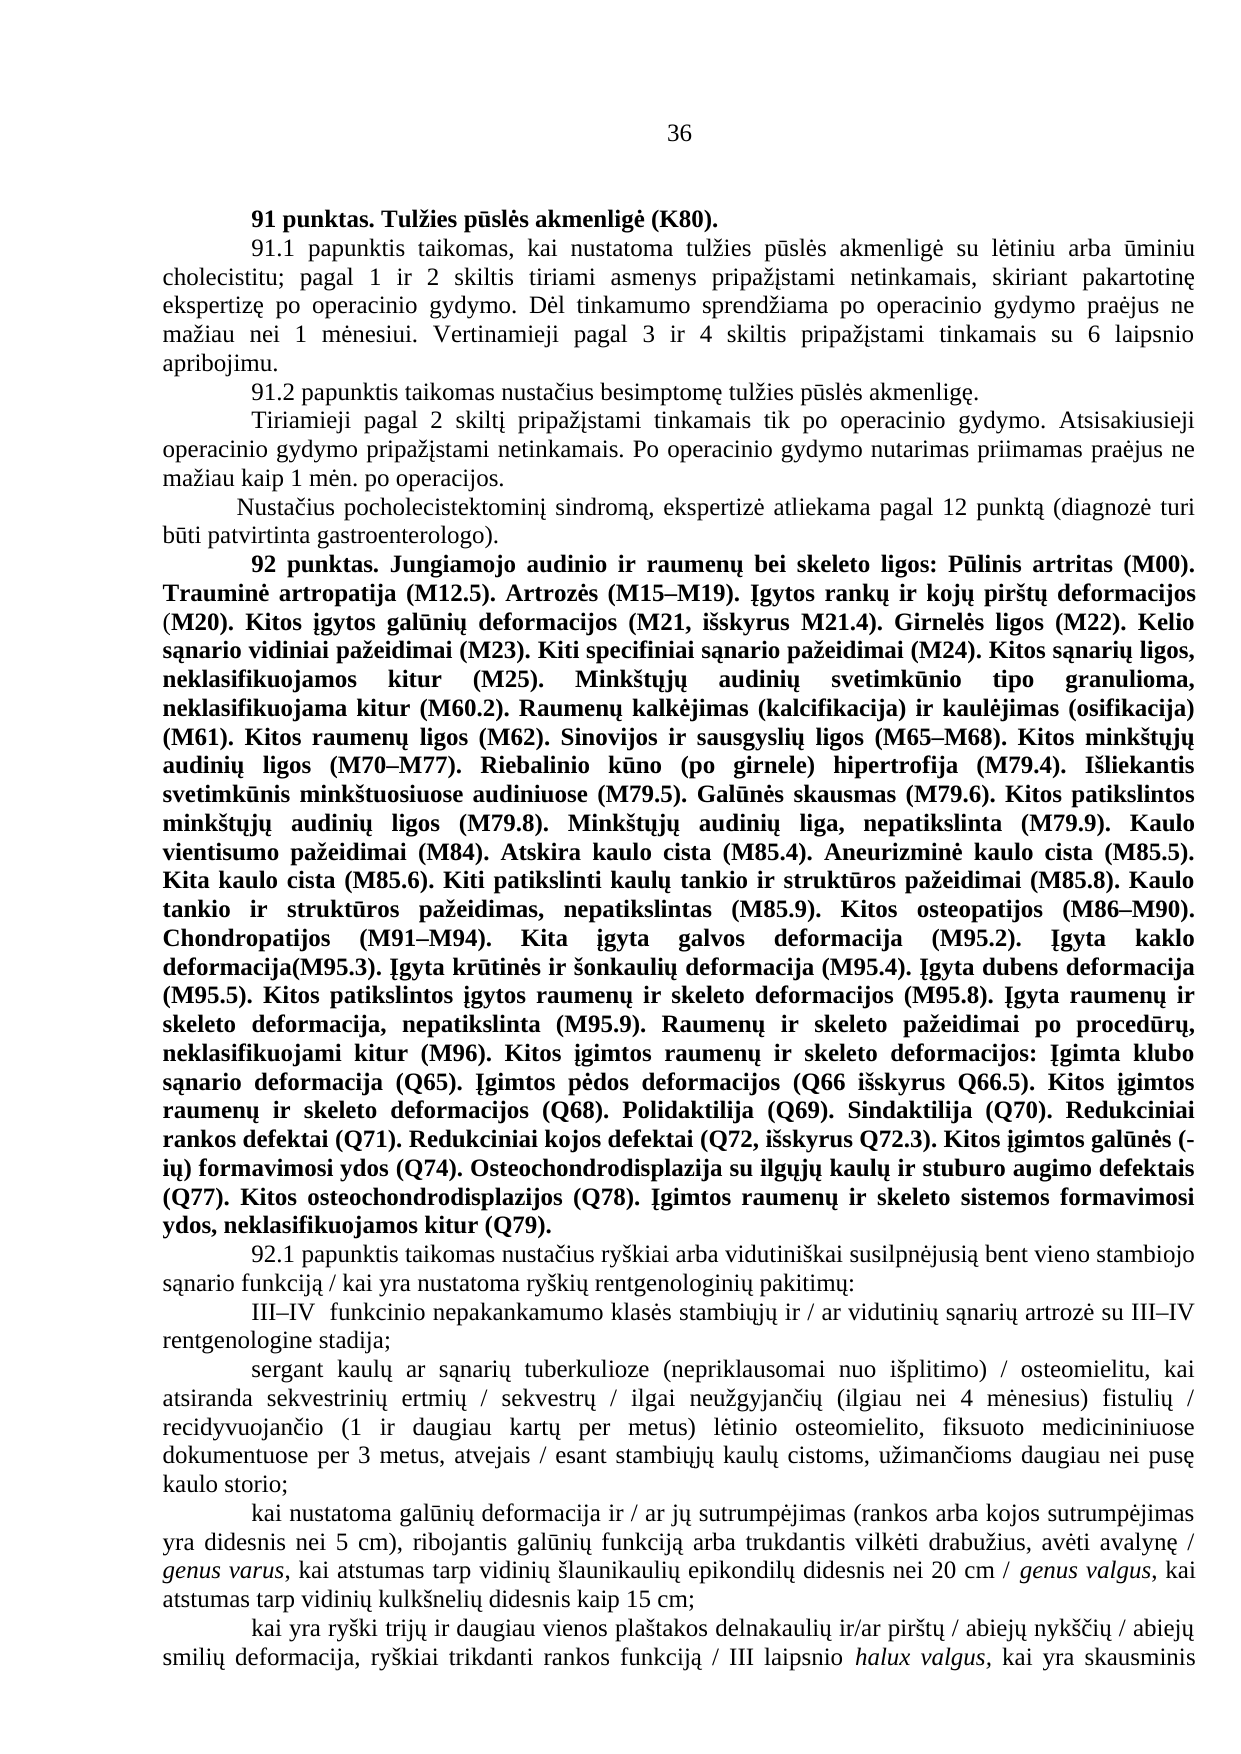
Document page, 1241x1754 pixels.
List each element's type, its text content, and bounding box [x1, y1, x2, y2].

text 91.2 papunktis taikomas nustačius besimptomę tulžies pūslės akmenligę. [162, 377, 1196, 406]
text 92 punktas. Jungiamojo audinio ir raumenų bei skeleto ligos: Pūlinis artritas (M00). Trauminė artropatija (M12.5). Artrozės (M15–M19). Įgytos rankų ir kojų pirštų deformacijos (M20). Kitos įgytos galūnių deformacijos (M21, išskyrus M21.4). Girnelės ligos (M22). Kelio sąnario vidiniai pažeidimai (M23). Kiti specifiniai sąnario pažeidimai (M24). Kitos sąnarių ligos, neklasifikuojamos kitur (M25). Minkštųjų audinių svetimkūnio tipo granulioma, neklasifikuojama kitur (M60.2). Raumenų kalkėjimas (kalcifikacija) ir kaulėjimas (osifikacija) (M61). Kitos raumenų ligos (M62). Sinovijos ir sausgyslių ligos (M65–M68). Kitos minkštųjų audinių ligos (M70–M77). Riebalinio kūno (po girnele) hipertrofija (M79.4). Išliekantis svetimkūnis minkštuosiuose audiniuose (M79.5). Galūnės skausmas (M79.6). Kitos patikslintos minkštųjų audinių ligos (M79.8). Minkštųjų audinių liga, nepatikslinta (M79.9). Kaulo vientisumo pažeidimai (M84). Atskira kaulo cista (M85.4). Aneurizminė kaulo cista (M85.5). Kita kaulo cista (M85.6). Kiti patikslinti kaulų tankio ir struktūros pažeidimai (M85.8). Kaulo tankio ir struktūros pažeidimas, nepatikslintas (M85.9). Kitos osteopatijos (M86–M90). Chondropatijos (M91–M94). Kita įgyta galvos deformacija (M95.2). Įgyta kaklo deformacija(M95.3). Įgyta krūtinės ir šonkaulių deformacija (M95.4). Įgyta dubens deformacija (M95.5). Kitos patikslintos įgytos raumenų ir skeleto deformacijos (M95.8). Įgyta raumenų ir skeleto deformacija, nepatikslinta (M95.9). Raumenų ir skeleto pažeidimai po procedūrų, neklasifikuojami kitur (M96). Kitos įgimtos raumenų ir skeleto deformacijos: Įgimta klubo sąnario deformacija (Q65). Įgimtos pėdos deformacijos (Q66 išskyrus Q66.5). Kitos įgimtos raumenų ir skeleto deformacijos (Q68). Polidaktilija (Q69). Sindaktilija (Q70). Redukciniai rankos defektai (Q71). Redukciniai kojos defektai (Q72, išskyrus Q72.3). Kitos įgimtos galūnės (-ių) formavimosi ydos (Q74). Osteochondrodisplazija su ilgųjų kaulų ir stuburo augimo defektais (Q77). Kitos osteochondrodisplazijos (Q78). Įgimtos raumenų ir skeleto sistemos formavimosi ydos, neklasifikuojamos kitur (Q79). [162, 549, 1196, 1239]
text sergant kaulų ar sąnarių tuberkulioze (nepriklausomai nuo išplitimo) / osteomielitu, kai atsiranda sekvestrinių ertmių / sekvestrų / ilgai neužgyjančių (ilgiau nei 4 mėnesius) fistulių / recidyvuojančio (1 ir daugiau kartų per metus) lėtinio osteomielito, fiksuoto medicininiuose dokumentuose per 3 metus, atvejais / esant stambiųjų kaulų cistoms, užimančioms daugiau nei pusę kaulo storio; [162, 1354, 1196, 1498]
text Tiriamieji pagal 2 skiltį pripažįstami tinkamais tik po operacinio gydymo. Atsisakiusieji operacinio gydymo pripažįstami netinkamais. Po operacinio gydymo nutarimas priimamas praėjus ne mažiau kaip 1 mėn. po operacijos. [162, 406, 1196, 492]
text Nustačius pocholecistektominį sindromą, ekspertizė atliekama pagal 12 punktą (diagnozė turi būti patvirtinta gastroenterologo). [162, 492, 1196, 549]
text III–IV funkcinio nepakankamumo klasės stambiųjų ir / ar vidutinių sąnarių artrozė su III–IV rentgenologine stadija; [162, 1297, 1196, 1354]
text 91 punktas. Tulžies pūslės akmenligė (K80). [162, 204, 1196, 233]
text 91.1 papunktis taikomas, kai nustatoma tulžies pūslės akmenligė su lėtiniu arba ūminiu cholecistitu; pagal 1 ir 2 skiltis tiriami asmenys pripažįstami netinkamais, skiriant pakartotinę ekspertizę po operacinio gydymo. Dėl tinkamumo sprendžiama po operacinio gydymo praėjus ne mažiau nei 1 mėnesiui. Vertinamieji pagal 3 ir 4 skiltis pripažįstami tinkamais su 6 laipsnio apribojimu. [162, 233, 1196, 377]
text kai nustatoma galūnių deformacija ir / ar jų sutrumpėjimas (rankos arba kojos sutrumpėjimas yra didesnis nei 5 cm), ribojantis galūnių funkciją arba trukdantis vilkėti drabužius, avėti avalynę / genus varus, kai atstumas tarp vidinių šlaunikaulių epikondilų didesnis nei 20 cm / genus valgus, kai atstumas tarp vidinių kulkšnelių didesnis kaip 15 cm; [162, 1498, 1196, 1613]
text 92.1 papunktis taikomas nustačius ryškiai arba vidutiniškai susilpnėjusią bent vieno stambiojo sąnario funkciją / kai yra nustatoma ryškių rentgenologinių pakitimų: [162, 1239, 1196, 1297]
text kai yra ryški trijų ir daugiau vienos plaštakos delnakaulių ir/ar pirštų / abiejų nykščių / abiejų smilių deformacija, ryškiai trikdanti rankos funkciją / III laipsnio halux valgus, kai yra skausminis [162, 1613, 1196, 1671]
